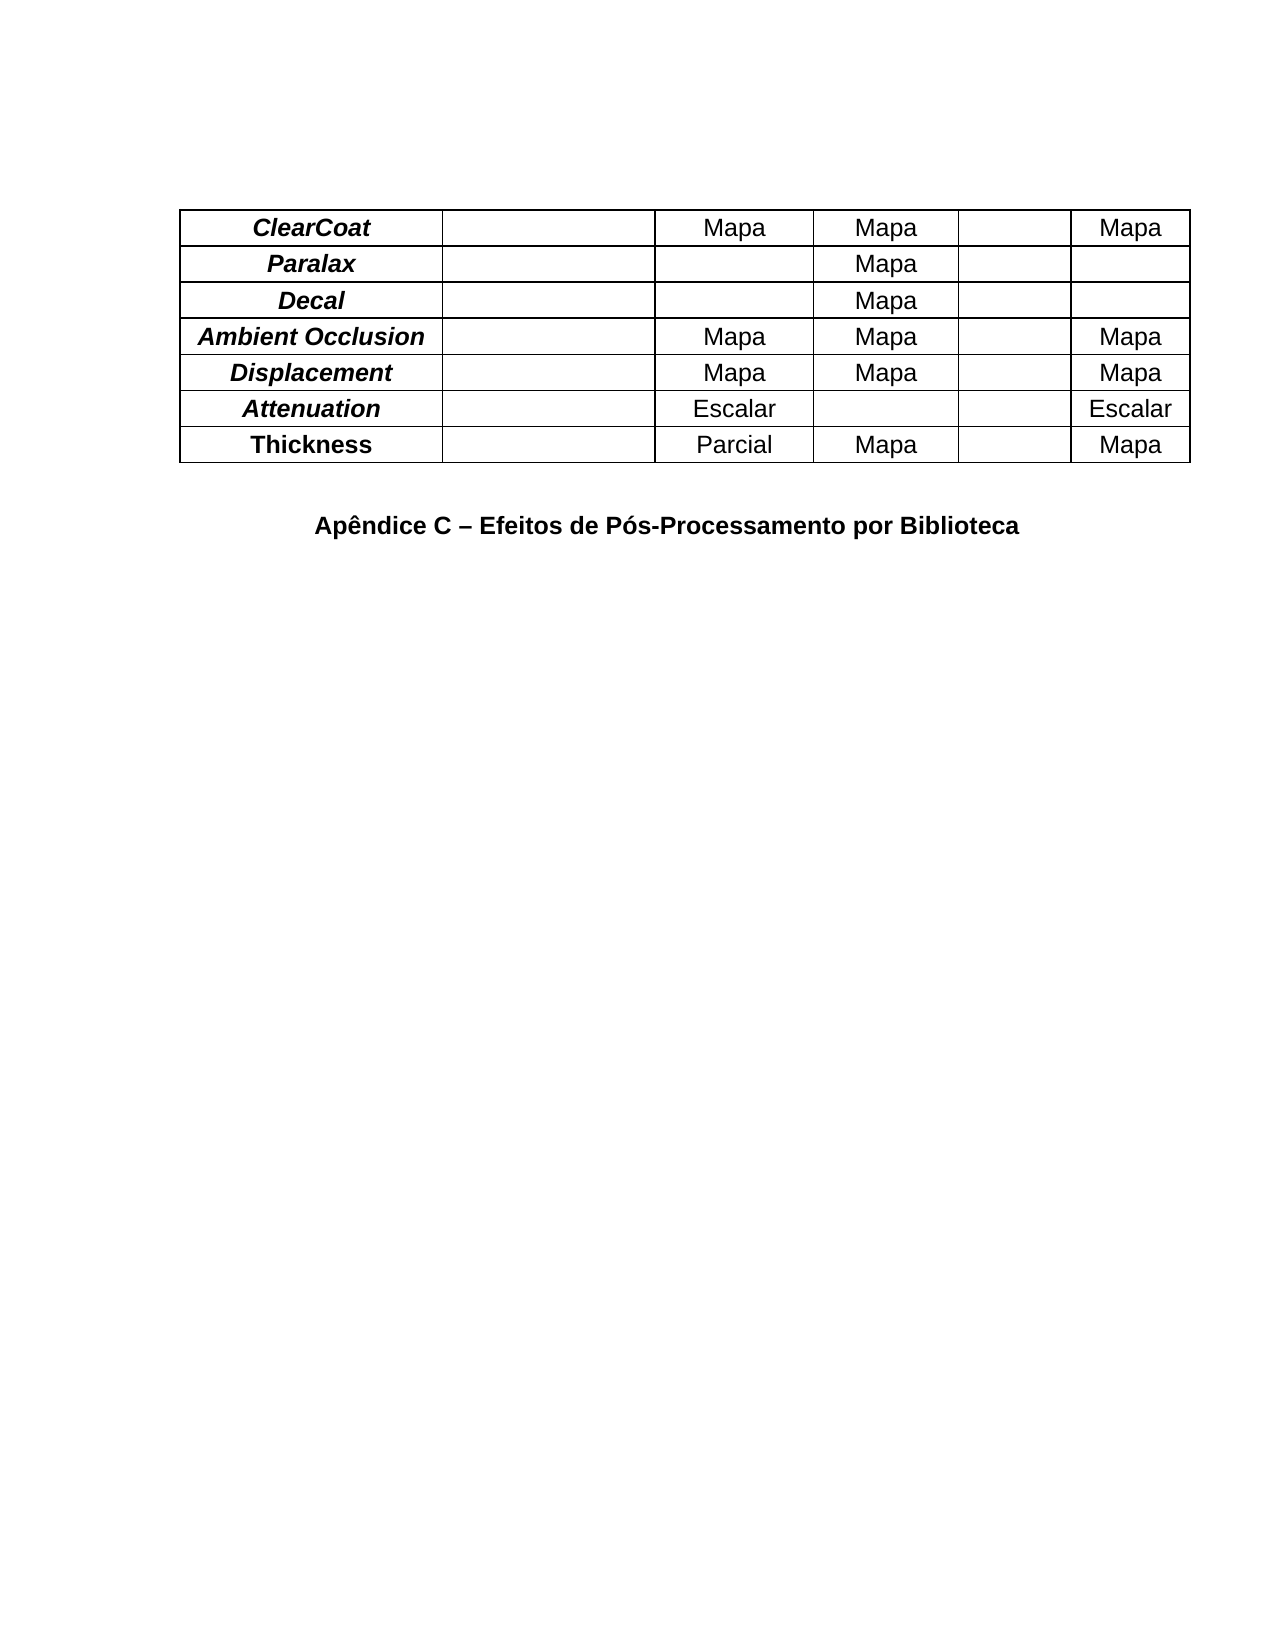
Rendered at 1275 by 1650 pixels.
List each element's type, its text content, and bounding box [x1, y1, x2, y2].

table_cell [443, 319, 654, 353]
table_cell [656, 283, 813, 317]
table_cell [959, 427, 1070, 462]
table_cell Mapa [656, 211, 813, 245]
table_cell [959, 211, 1070, 245]
table_cell Mapa [814, 427, 958, 462]
table_cell [443, 247, 654, 281]
table_cell Mapa [1072, 319, 1189, 353]
table_cell Attenuation [181, 391, 442, 426]
table_cell Mapa [656, 355, 813, 389]
table_cell Mapa [814, 355, 958, 389]
table_cell Mapa [814, 319, 958, 353]
table_cell Mapa [814, 211, 958, 245]
table_cell [959, 319, 1070, 353]
table_cell Thickness [181, 427, 442, 462]
table_cell Paralax [181, 247, 442, 281]
title Apêndice C – Efeitos de Pós-Processamento por Biblioteca [180, 511, 1154, 540]
table_cell [443, 355, 654, 389]
table_cell [959, 391, 1070, 426]
table_cell [656, 247, 813, 281]
table_cell [1072, 247, 1189, 281]
table_cell Mapa [814, 283, 958, 317]
table_cell [443, 427, 654, 462]
table_cell [959, 283, 1070, 317]
table_cell ClearCoat [181, 211, 442, 245]
table_cell Decal [181, 283, 442, 317]
table_cell [443, 211, 654, 245]
table_cell [959, 247, 1070, 281]
table_cell Mapa [1072, 355, 1189, 389]
table_cell Displacement [181, 355, 442, 389]
table_cell [443, 283, 654, 317]
table_cell [443, 391, 654, 426]
table_cell Escalar [656, 391, 813, 426]
table_cell Mapa [814, 247, 958, 281]
table_cell Ambient Occlusion [181, 319, 442, 353]
table_cell Mapa [1072, 211, 1189, 245]
table_cell Mapa [656, 319, 813, 353]
table_cell [1072, 283, 1189, 317]
table_cell [814, 391, 958, 426]
table_cell Escalar [1072, 391, 1189, 426]
table_cell Mapa [1072, 427, 1189, 462]
table_cell [959, 355, 1070, 389]
table_cell Parcial [656, 427, 813, 462]
